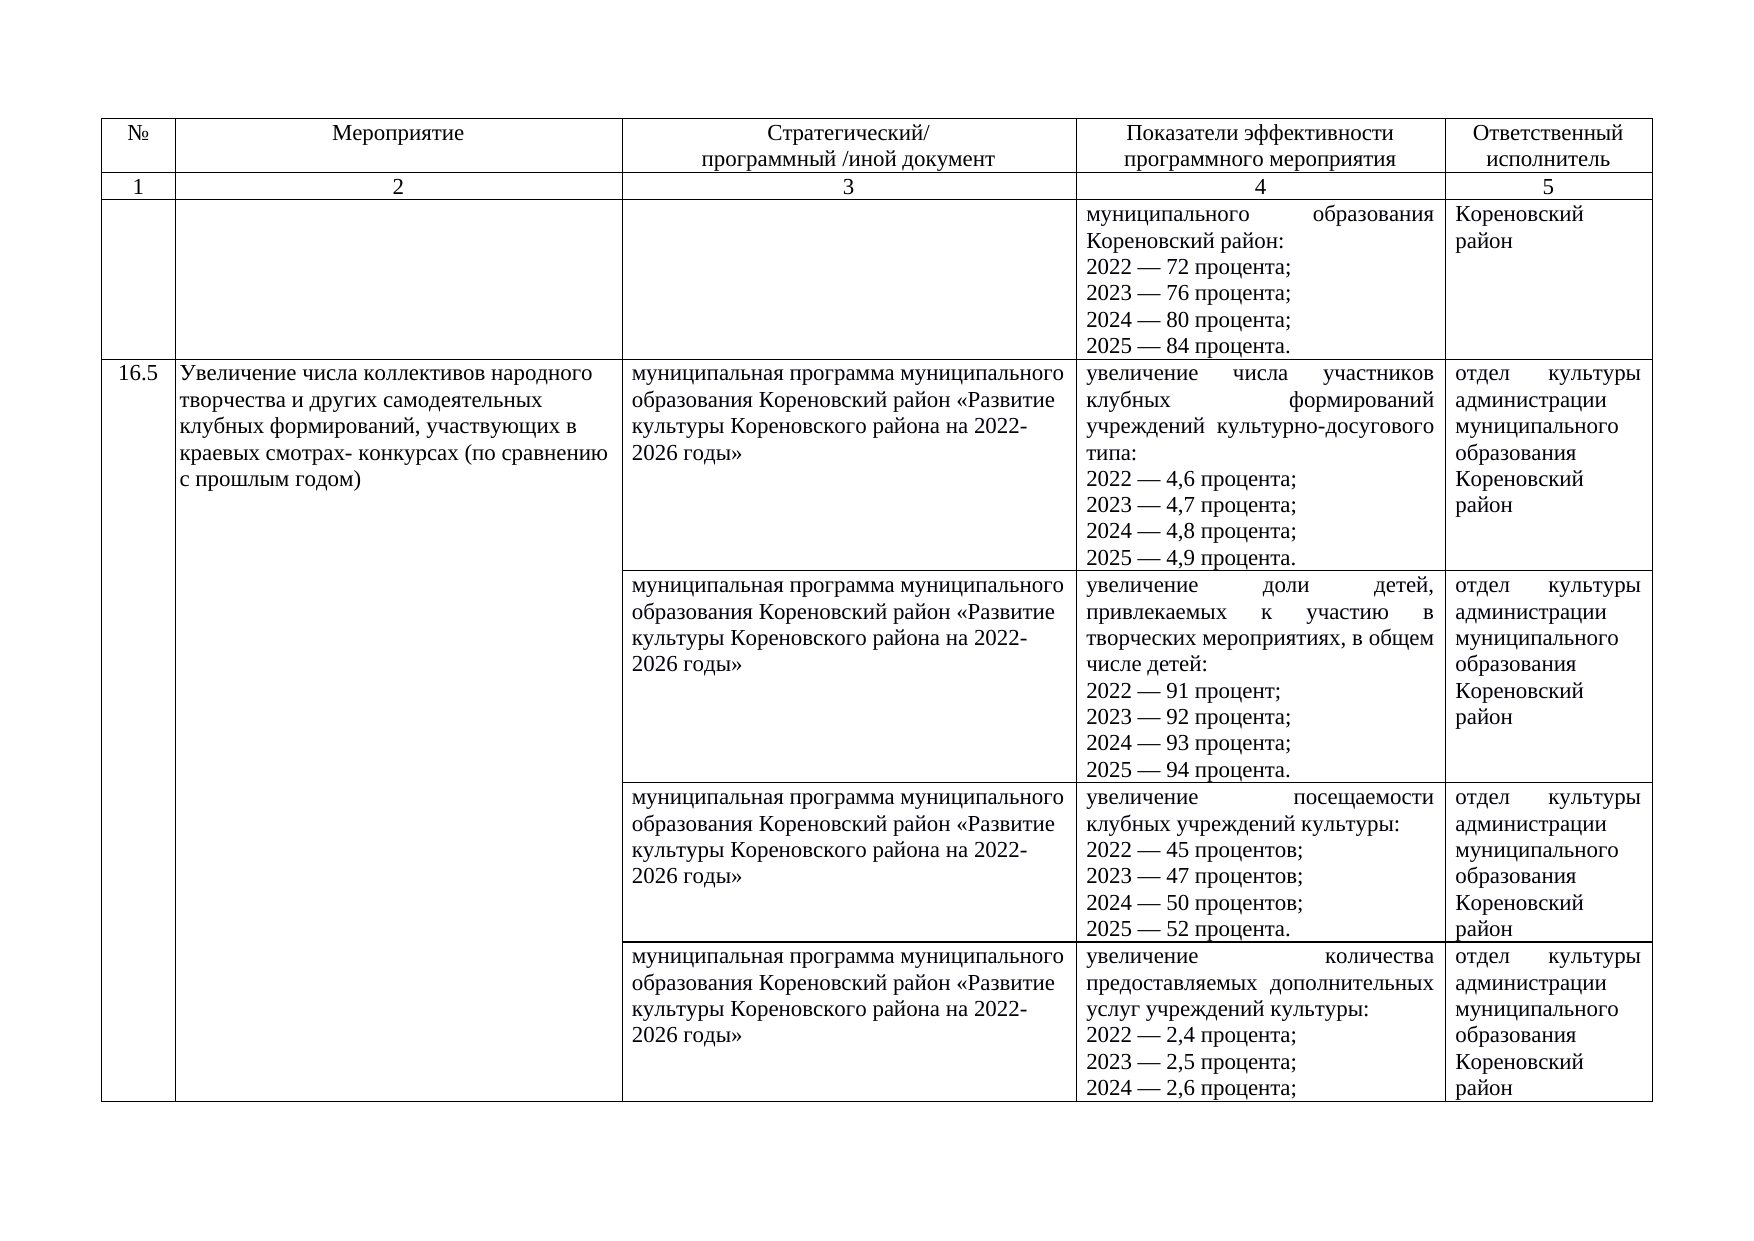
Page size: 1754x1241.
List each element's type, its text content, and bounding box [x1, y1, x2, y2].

table_cell 5 [1446, 173, 1652, 199]
table_cell Кореновский район [1446, 200, 1652, 358]
table_cell увеличение доли детей, привлекаемых к участию в творческих мероприятиях, в общем числе детей: 2022 — 91 процент; 2023 — 92 процента; 2024 — 93 процента; 2025 — 94 процента. [1077, 571, 1445, 782]
table_cell муниципальная программа муниципального образования Кореновский район «Развитие культуры Кореновского района на 2022-2026 годы» [623, 360, 1076, 570]
table_cell муниципальная программа муниципального образования Кореновский район «Развитие культуры Кореновского района на 2022-2026 годы» [623, 783, 1076, 941]
table_cell увеличение посещаемости клубных учреждений культуры: 2022 — 45 процентов; 2023 — 47 процентов; 2024 — 50 процентов; 2025 — 52 процента. [1077, 783, 1445, 941]
table_cell 3 [623, 173, 1076, 199]
table_header Ответственный исполнитель [1446, 119, 1652, 172]
table_header Стратегический/ программный /иной документ [623, 119, 1076, 172]
table_cell отдел культуры администрации муниципального образования Кореновский район [1446, 943, 1652, 1101]
table_cell 4 [1077, 173, 1445, 199]
table_cell муниципальная программа муниципального образования Кореновский район «Развитие культуры Кореновского района на 2022-2026 годы» [623, 571, 1076, 782]
table_cell Увеличение числа коллективов народного творчества и других самодеятельных клубных формирований, участвующих в краевых смотрах- конкурсах (по сравнению с прошлым годом) [176, 360, 622, 1101]
table_header Показатели эффективности программного мероприятия [1077, 119, 1445, 172]
table_cell муниципального образования Кореновский район: 2022 — 72 процента; 2023 — 76 процента; 2024 — 80 процента; 2025 — 84 процента. [1077, 200, 1445, 358]
table_cell отдел культуры администрации муниципального образования Кореновский район [1446, 783, 1652, 941]
table_cell 16.5 [102, 360, 175, 1101]
table_header № [102, 119, 175, 172]
table_cell увеличение количества предоставляемых дополнительных услуг учреждений культуры: 2022 — 2,4 процента; 2023 — 2,5 процента; 2024 — 2,6 процента; [1077, 943, 1445, 1101]
table_cell увеличение числа участников клубных формирований учреждений культурно-досугового типа: 2022 — 4,6 процента; 2023 — 4,7 процента; 2024 — 4,8 процента; 2025 — 4,9 процента. [1077, 360, 1445, 570]
table_header Мероприятие [176, 119, 622, 172]
table_cell отдел культуры администрации муниципального образования Кореновский район [1446, 360, 1652, 570]
table_cell [176, 200, 622, 358]
table_cell муниципальная программа муниципального образования Кореновский район «Развитие культуры Кореновского района на 2022-2026 годы» [623, 943, 1076, 1101]
table_cell 1 [102, 173, 175, 199]
table_cell [623, 200, 1076, 358]
table_cell отдел культуры администрации муниципального образования Кореновский район [1446, 571, 1652, 782]
table_cell [102, 200, 175, 358]
table_cell 2 [176, 173, 622, 199]
